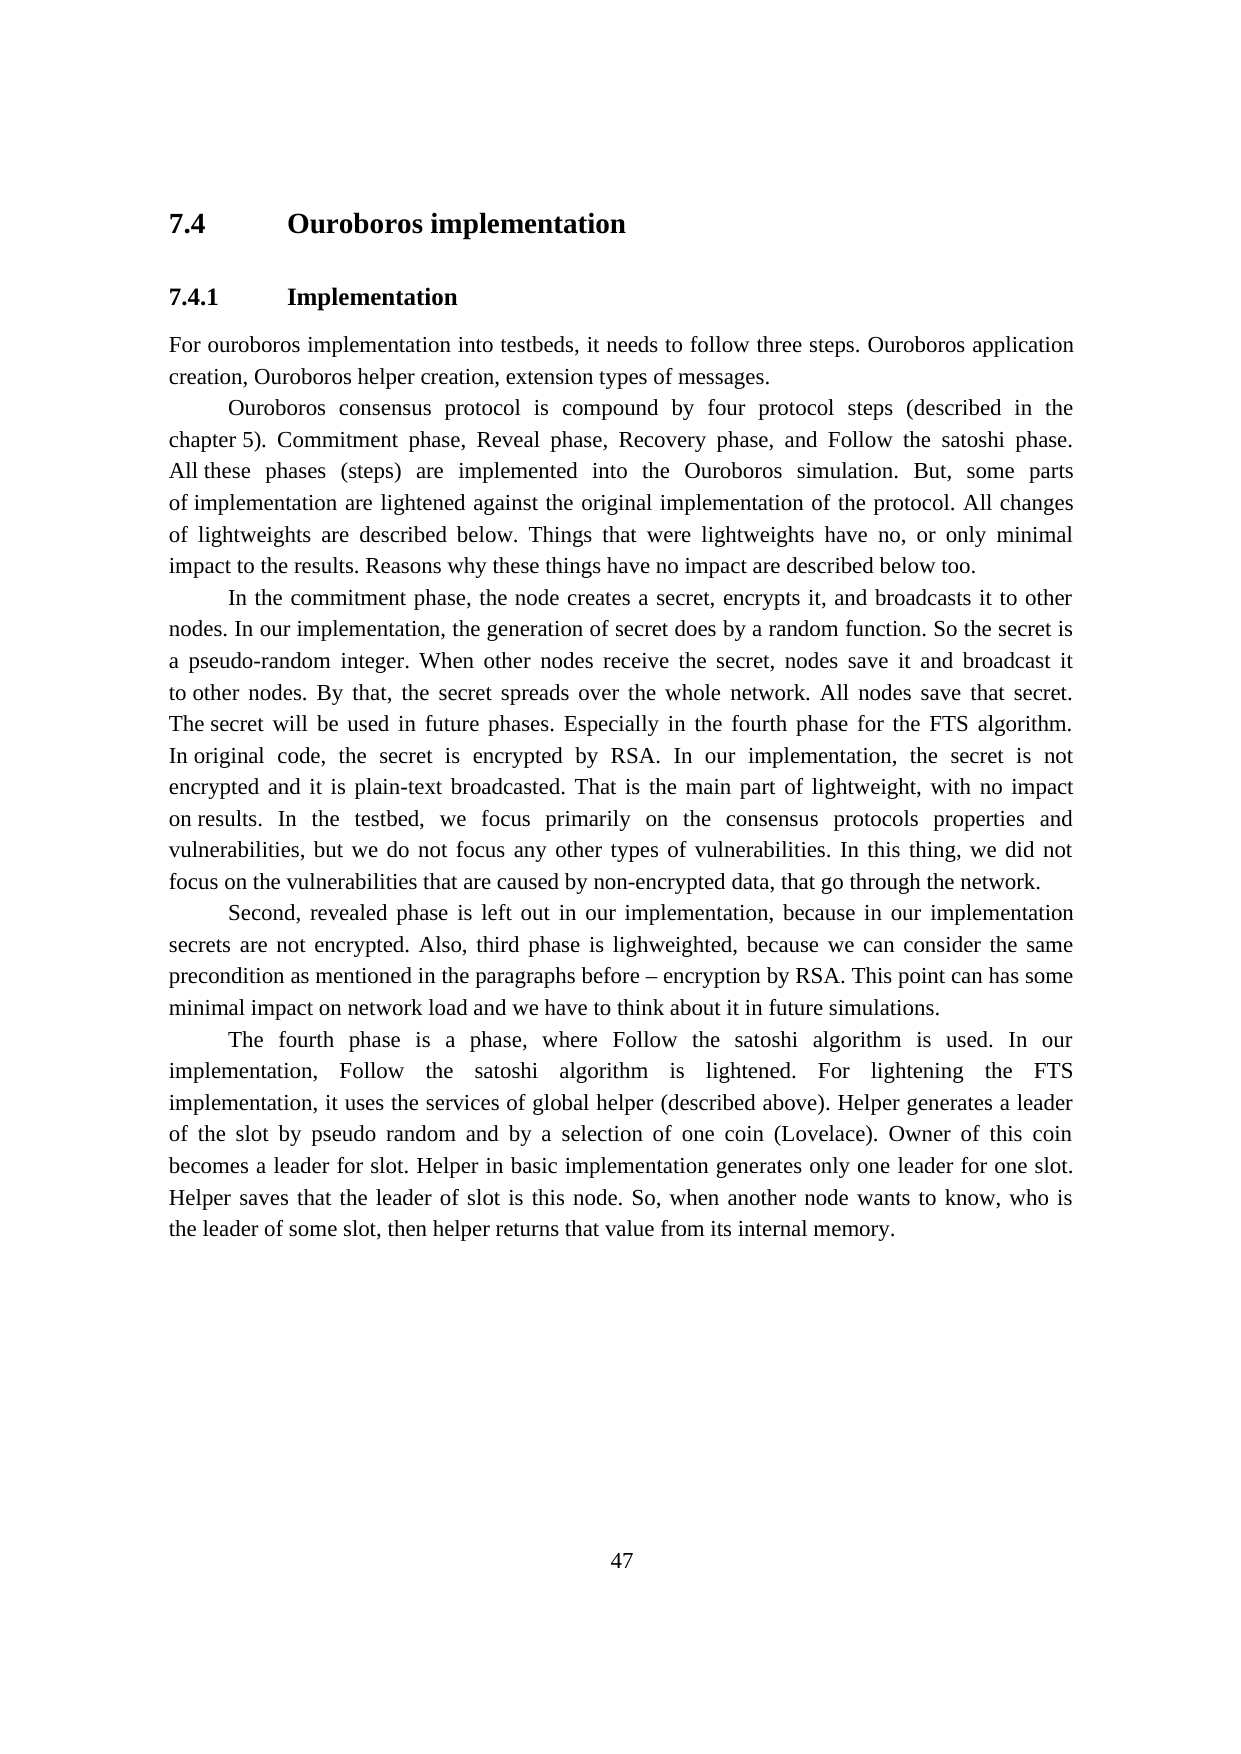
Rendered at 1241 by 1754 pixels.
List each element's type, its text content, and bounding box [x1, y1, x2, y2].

subtitle Ouroboros implementation [169, 207, 1075, 240]
text The fourth phase is a phase, where Follow the satoshi algorithm is used. In our implementation, Follow the satoshi algorithm is lightened. For lightening the FTS implementation, it uses the services of global helper (described above). Helper generates a leader of the slot by pseudo random and by a selection of one coin (Lovelace). Owner of this coin becomes a leader for slot. Helper in basic implementation generates only one leader for one slot. Helper saves that the leader of slot is this node. So, when another node wants to know, who is the leader of some slot, then helper returns that value from its internal memory. [169, 1026, 1075, 1241]
text In the commitment phase, the node creates a secret, encrypts it, and broadcasts it to other nodes. In our implementation, the generation of secret does by a random function. So the secret is a pseudo-random integer. When other nodes receive the secret, nodes save it and broadcast it to other nodes. By that, the secret spreads over the whole network. All nodes save that secret. The secret will be used in future phases. Especially in the fourth phase for the FTS algorithm. In original code, the secret is encrypted by RSA. In our implementation, the secret is not encrypted and it is plain-text broadcasted. That is the main part of lightweight, with no impact on results. In the testbed, we focus primarily on the consensus protocols properties and vulnerabilities, but we do not focus any other types of vulnerabilities. In this thing, we did not focus on the vulnerabilities that are caused by non-encrypted data, that go through the network. [169, 584, 1075, 894]
text Ouroboros consensus protocol is compound by four protocol steps (described in the chapter 5). Commitment phase, Reveal phase, Recovery phase, and Follow the satoshi phase. All these phases (steps) are implemented into the Ouroboros simulation. But, some parts of implementation are lightened against the original implementation of the protocol. All changes of lightweights are described below. Things that were lightweights have no, or only minimal impact to the results. Reasons why these things have no impact are described below too. [169, 394, 1075, 579]
subtitle Implementation [169, 282, 1075, 311]
text Second, revealed phase is left out in our implementation, because in our implementation secrets are not encrypted. Also, third phase is lighweighted, because we can consider the same precondition as mentioned in the paragraphs before – encryption by RSA. This point can has some minimal impact on network load and we have to think about it in future simulations. [169, 899, 1075, 1021]
text For ouroboros implementation into testbeds, it needs to follow three steps. Ouroboros application creation, Ouroboros helper creation, extension types of messages. [169, 331, 1075, 389]
